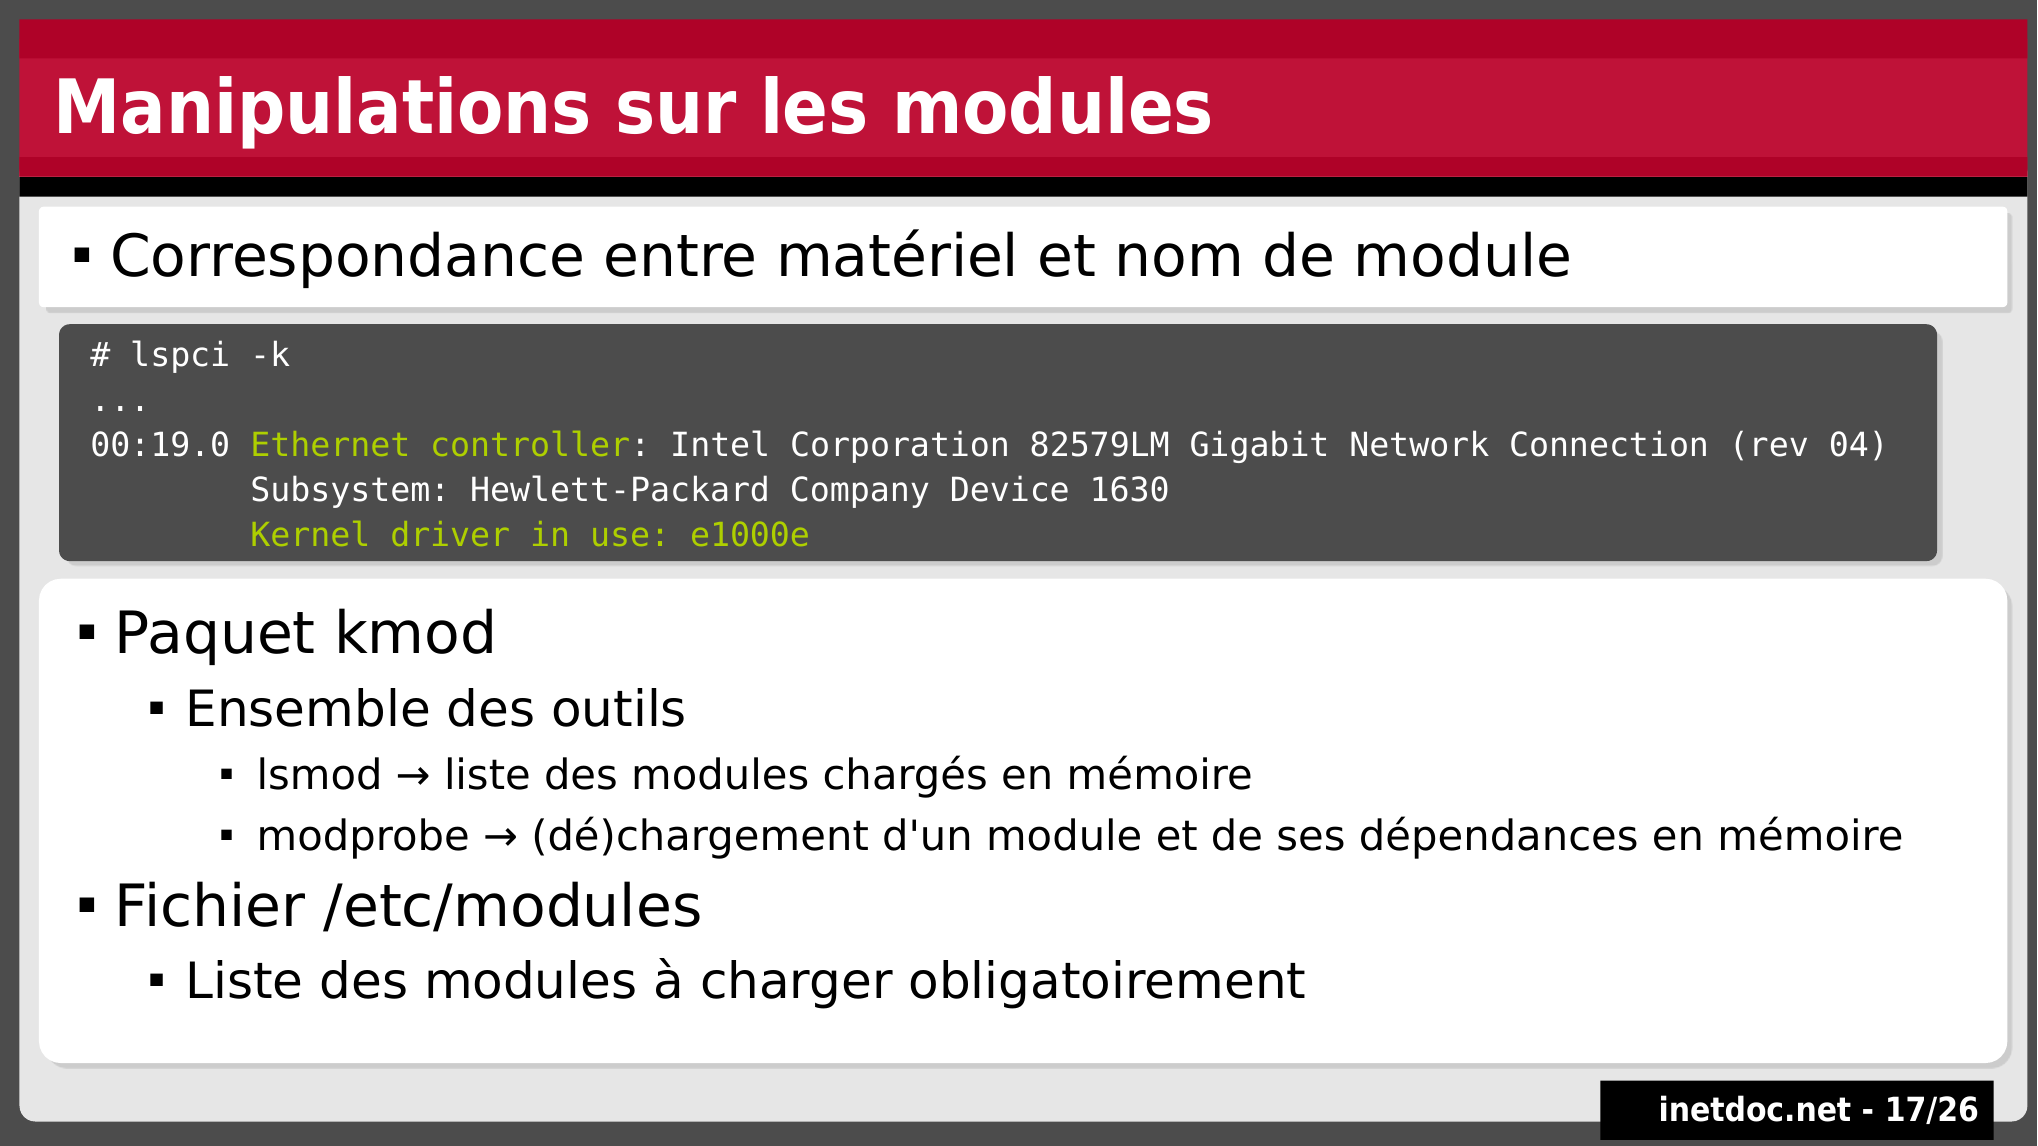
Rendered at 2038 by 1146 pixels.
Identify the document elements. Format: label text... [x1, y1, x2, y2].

text_box Manipulations sur les modules [19, 59, 2028, 157]
text_box [19, 157, 2028, 1122]
text_box Paquet kmod Ensemble des outils lsmod → liste des modules chargés en mémoire modprobe → (dé)chargement d'un module et de ses dépendances en mémoire Fichier /etc/modules Liste des modules à charger obligatoirement [38, 578, 2008, 1064]
text_box [19, 19, 2028, 59]
text_box Correspondance entre matériel et nom de module [38, 206, 2008, 308]
text_box # lspci -k ... 00:19.0 Ethernet controller: Intel Corporation 82579LM Gigabit Network Connection (rev 04) Subsystem: Hewlett-Packard Company Device 1630 Kernel driver in use: e1000e [59, 324, 1938, 562]
text_box inetdoc.net - <numéro>/26 [1600, 1080, 1994, 1140]
